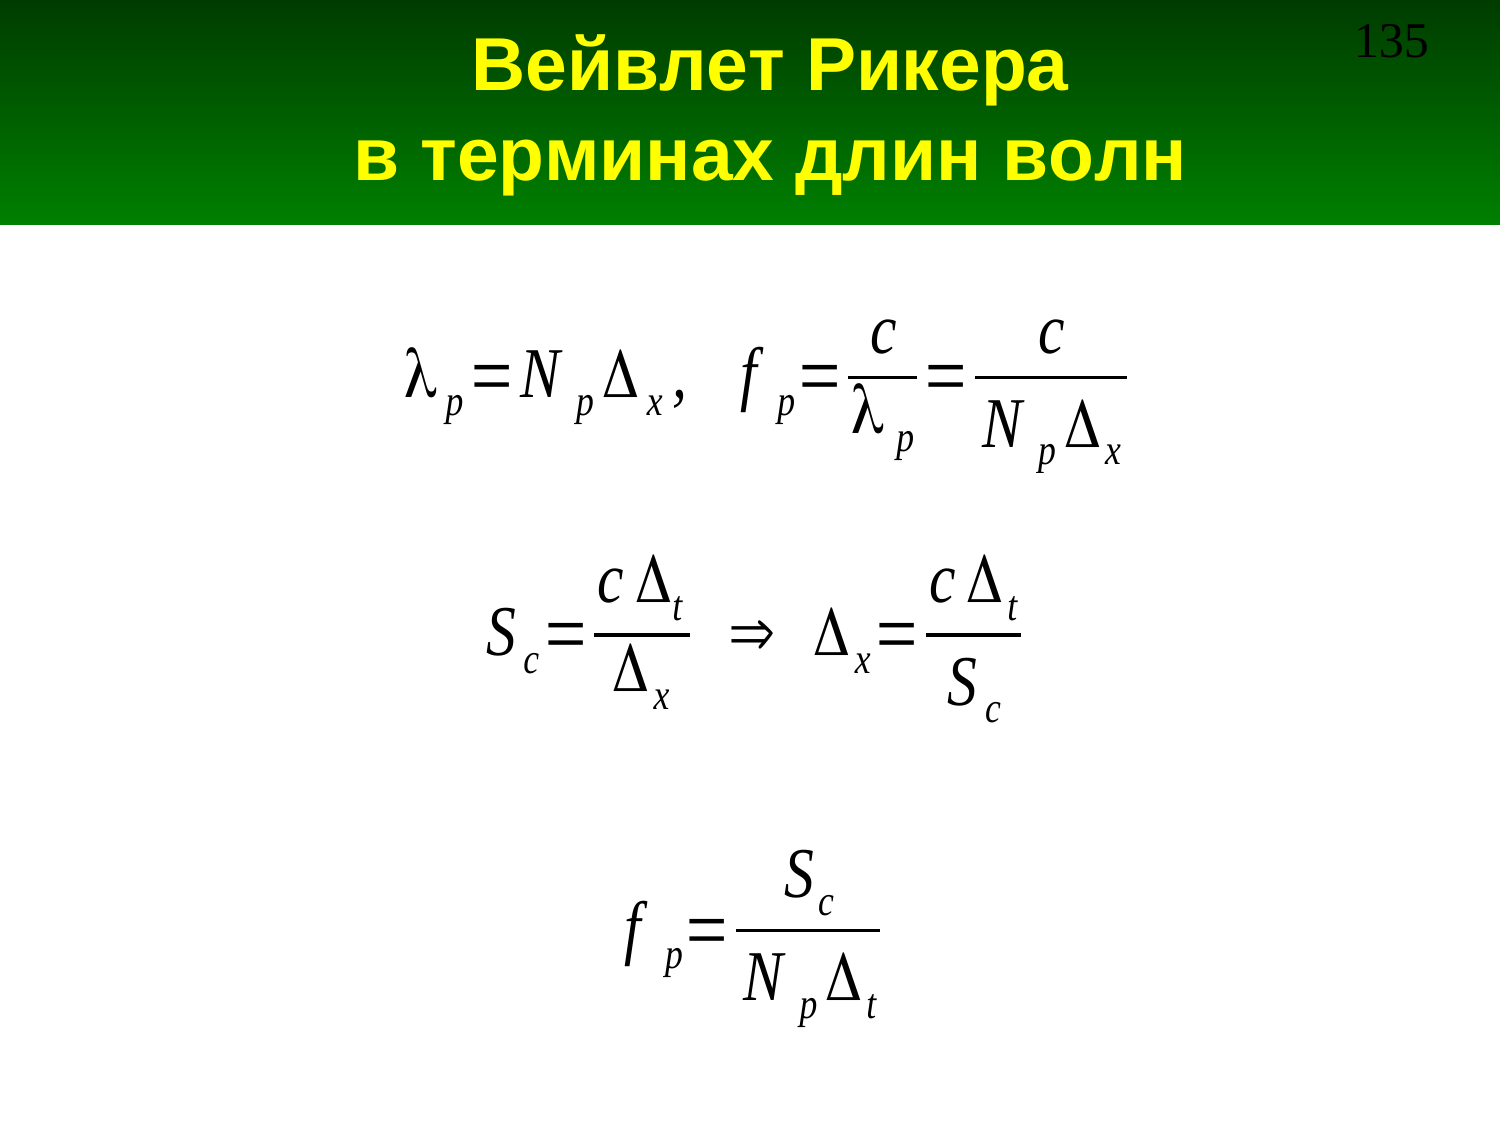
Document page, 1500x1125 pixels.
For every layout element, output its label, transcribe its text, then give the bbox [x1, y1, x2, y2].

chart [598, 834, 898, 1028]
chart [389, 290, 1144, 473]
chart [467, 539, 1040, 733]
title Вейвлет Рикера в терминах длин волн [100, 7, 1441, 204]
